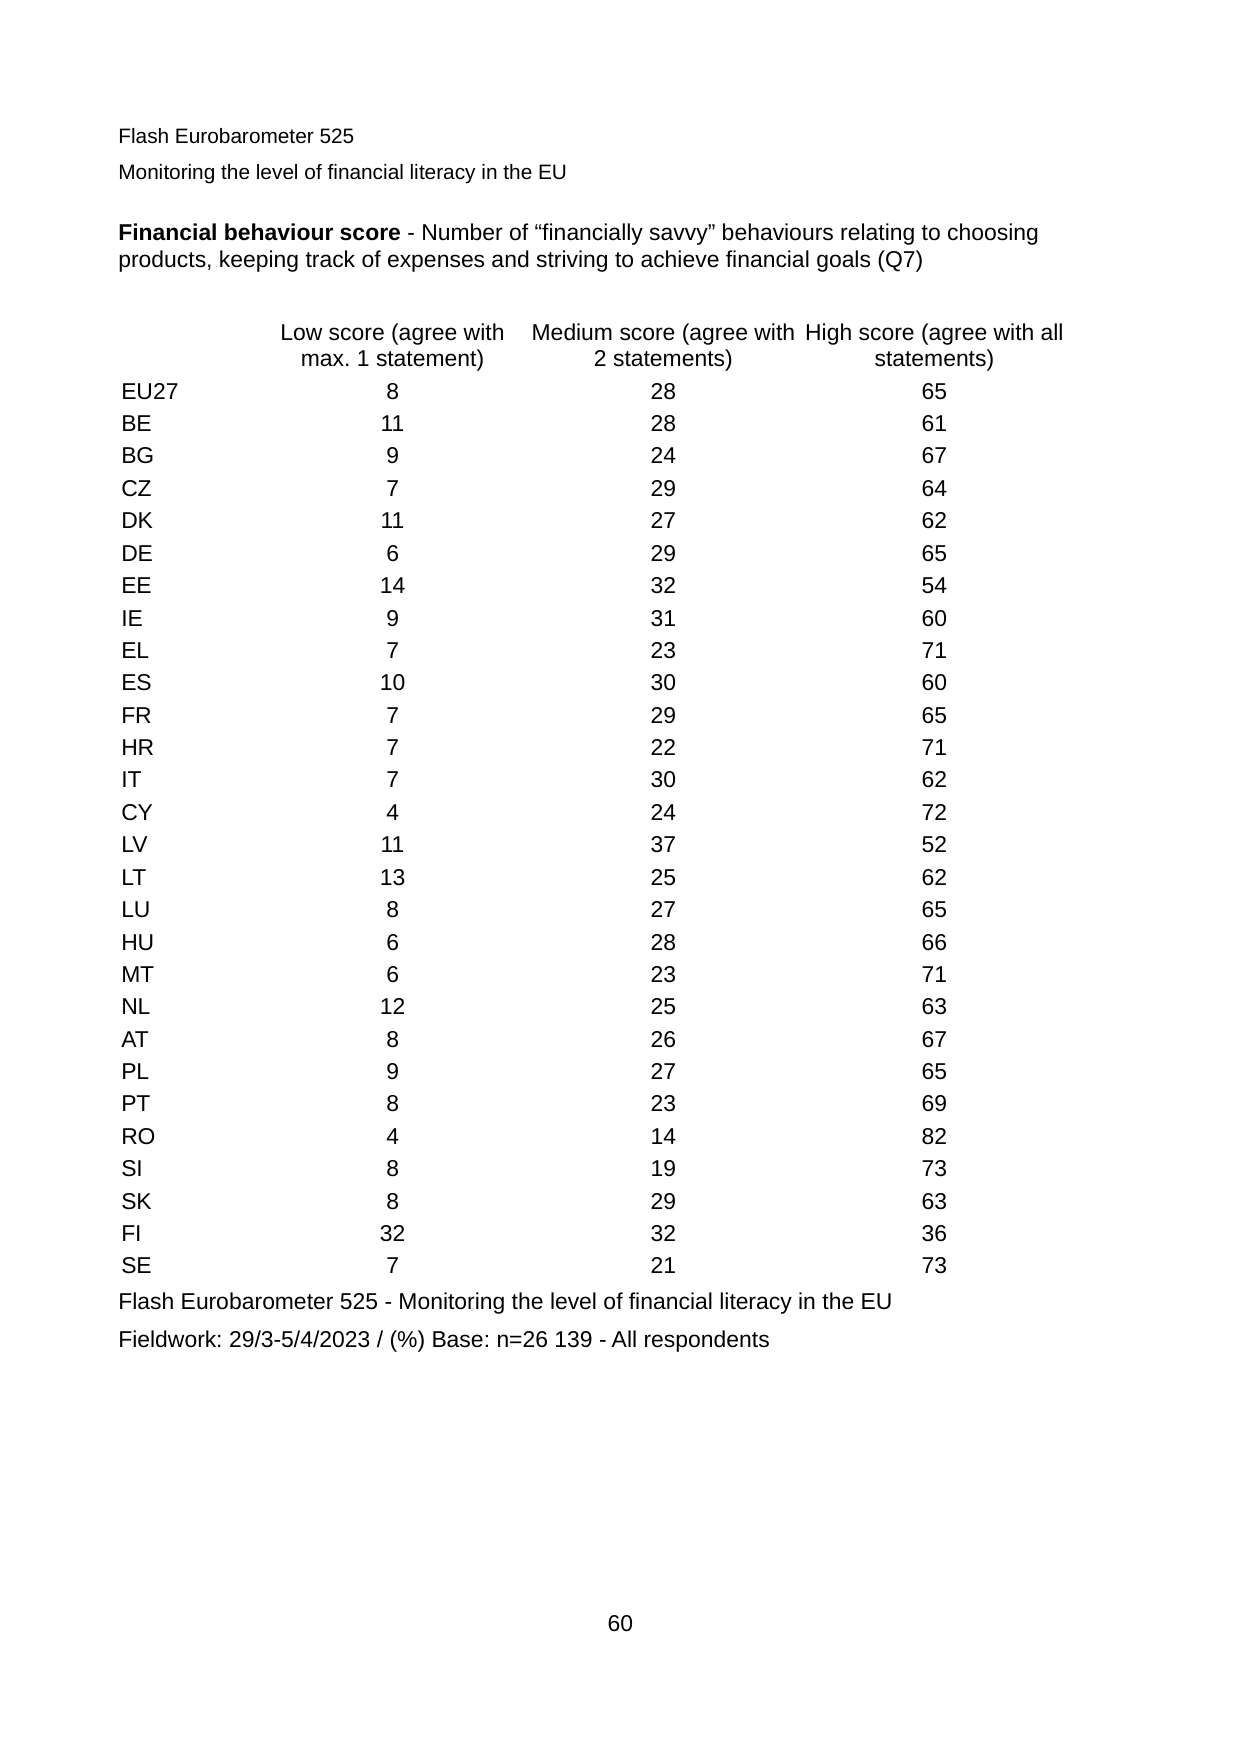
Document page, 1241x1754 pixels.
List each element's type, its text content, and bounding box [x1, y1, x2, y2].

table_cell 24 [528, 796, 799, 828]
table_header Medium score (agree with 2 statements) [528, 316, 799, 375]
table_cell 12 [257, 990, 528, 1023]
table_cell SK [118, 1185, 257, 1217]
table_cell 71 [799, 731, 1069, 763]
table_cell SE [118, 1249, 257, 1282]
table_cell 7 [257, 764, 528, 796]
table_cell 7 [257, 634, 528, 666]
table_cell MT [118, 958, 257, 990]
table_cell NL [118, 990, 257, 1023]
table_cell 6 [257, 925, 528, 958]
table_cell 28 [528, 375, 799, 407]
table_cell 63 [799, 1185, 1069, 1217]
table_cell 8 [257, 893, 528, 925]
table_cell IE [118, 601, 257, 634]
table_cell 37 [528, 828, 799, 861]
table_cell 8 [257, 1088, 528, 1120]
table_cell 22 [528, 731, 799, 763]
table_cell IT [118, 764, 257, 796]
table_cell 11 [257, 504, 528, 537]
table_cell 23 [528, 958, 799, 990]
table_cell RO [118, 1120, 257, 1152]
table_cell 62 [799, 861, 1069, 893]
table_cell 27 [528, 504, 799, 537]
table_cell 28 [528, 925, 799, 958]
table_cell 62 [799, 504, 1069, 537]
table_cell 64 [799, 472, 1069, 504]
table_cell 21 [528, 1249, 799, 1282]
table_cell 52 [799, 828, 1069, 861]
table_cell DK [118, 504, 257, 537]
table_cell BG [118, 440, 257, 472]
table_cell 9 [257, 1055, 528, 1087]
table_cell 10 [257, 666, 528, 699]
table_cell 65 [799, 375, 1069, 407]
table_cell 9 [257, 440, 528, 472]
table_cell BE [118, 407, 257, 439]
table_cell 32 [528, 569, 799, 601]
table_cell LT [118, 861, 257, 893]
table_cell 4 [257, 1120, 528, 1152]
table_cell 65 [799, 699, 1069, 731]
table_cell 82 [799, 1120, 1069, 1152]
table_cell 9 [257, 601, 528, 634]
table_cell 62 [799, 764, 1069, 796]
table_cell 73 [799, 1152, 1069, 1184]
table_cell 71 [799, 958, 1069, 990]
table_cell 8 [257, 1152, 528, 1184]
table_cell 63 [799, 990, 1069, 1023]
text Financial behaviour score - Number of “financially savvy” behaviours relating to choosing products, keeping track of expenses and striving to achieve financial goals (Q7) [118, 219, 1122, 272]
table_cell 27 [528, 1055, 799, 1087]
table_cell PL [118, 1055, 257, 1087]
table_cell 25 [528, 861, 799, 893]
table_cell 19 [528, 1152, 799, 1184]
table_cell FI [118, 1217, 257, 1249]
table_cell LV [118, 828, 257, 861]
table_cell 11 [257, 828, 528, 861]
table_cell 65 [799, 893, 1069, 925]
table_cell 8 [257, 1185, 528, 1217]
table_cell 31 [528, 601, 799, 634]
table_cell 72 [799, 796, 1069, 828]
table_cell SI [118, 1152, 257, 1184]
table_cell AT [118, 1023, 257, 1055]
table_cell 29 [528, 472, 799, 504]
table_cell 60 [799, 666, 1069, 699]
table_cell 7 [257, 472, 528, 504]
table_cell 25 [528, 990, 799, 1023]
table_cell 32 [528, 1217, 799, 1249]
table_cell 24 [528, 440, 799, 472]
table_cell 60 [799, 601, 1069, 634]
table_cell 7 [257, 731, 528, 763]
table_cell 29 [528, 699, 799, 731]
table_cell 66 [799, 925, 1069, 958]
table_cell 7 [257, 699, 528, 731]
text Fieldwork: 29/3-5/4/2023 / (%) Base: n=26 139 - All respondents [118, 1326, 1122, 1352]
table_cell 65 [799, 537, 1069, 569]
table_cell EL [118, 634, 257, 666]
table_cell 23 [528, 1088, 799, 1120]
table_cell 8 [257, 375, 528, 407]
table_cell FR [118, 699, 257, 731]
table_cell EU27 [118, 375, 257, 407]
table_cell 73 [799, 1249, 1069, 1282]
table_cell PT [118, 1088, 257, 1120]
table_cell 26 [528, 1023, 799, 1055]
table_cell 6 [257, 537, 528, 569]
table_cell 30 [528, 764, 799, 796]
table_cell 65 [799, 1055, 1069, 1087]
table_cell HR [118, 731, 257, 763]
table_cell 54 [799, 569, 1069, 601]
table_cell CY [118, 796, 257, 828]
table_cell ES [118, 666, 257, 699]
table_header Low score (agree with max. 1 statement) [257, 316, 528, 375]
table_cell 67 [799, 1023, 1069, 1055]
table_cell DE [118, 537, 257, 569]
table_cell 29 [528, 1185, 799, 1217]
table_cell 6 [257, 958, 528, 990]
table_cell 13 [257, 861, 528, 893]
table_cell 14 [257, 569, 528, 601]
table_cell 11 [257, 407, 528, 439]
table_cell LU [118, 893, 257, 925]
table_cell CZ [118, 472, 257, 504]
table_cell 4 [257, 796, 528, 828]
table_header High score (agree with all statements) [799, 316, 1069, 375]
table_cell 36 [799, 1217, 1069, 1249]
table_cell HU [118, 925, 257, 958]
table_cell 30 [528, 666, 799, 699]
table_cell 23 [528, 634, 799, 666]
table_cell 8 [257, 1023, 528, 1055]
table_cell 7 [257, 1249, 528, 1282]
table_cell EE [118, 569, 257, 601]
table_cell 29 [528, 537, 799, 569]
table_cell 14 [528, 1120, 799, 1152]
table_cell 61 [799, 407, 1069, 439]
table_cell 32 [257, 1217, 528, 1249]
table_cell 69 [799, 1088, 1069, 1120]
table_cell 71 [799, 634, 1069, 666]
table_cell 67 [799, 440, 1069, 472]
text Flash Eurobarometer 525 - Monitoring the level of financial literacy in the EU [118, 1288, 1122, 1314]
table_cell 28 [528, 407, 799, 439]
table_header [118, 316, 257, 375]
table_cell 27 [528, 893, 799, 925]
